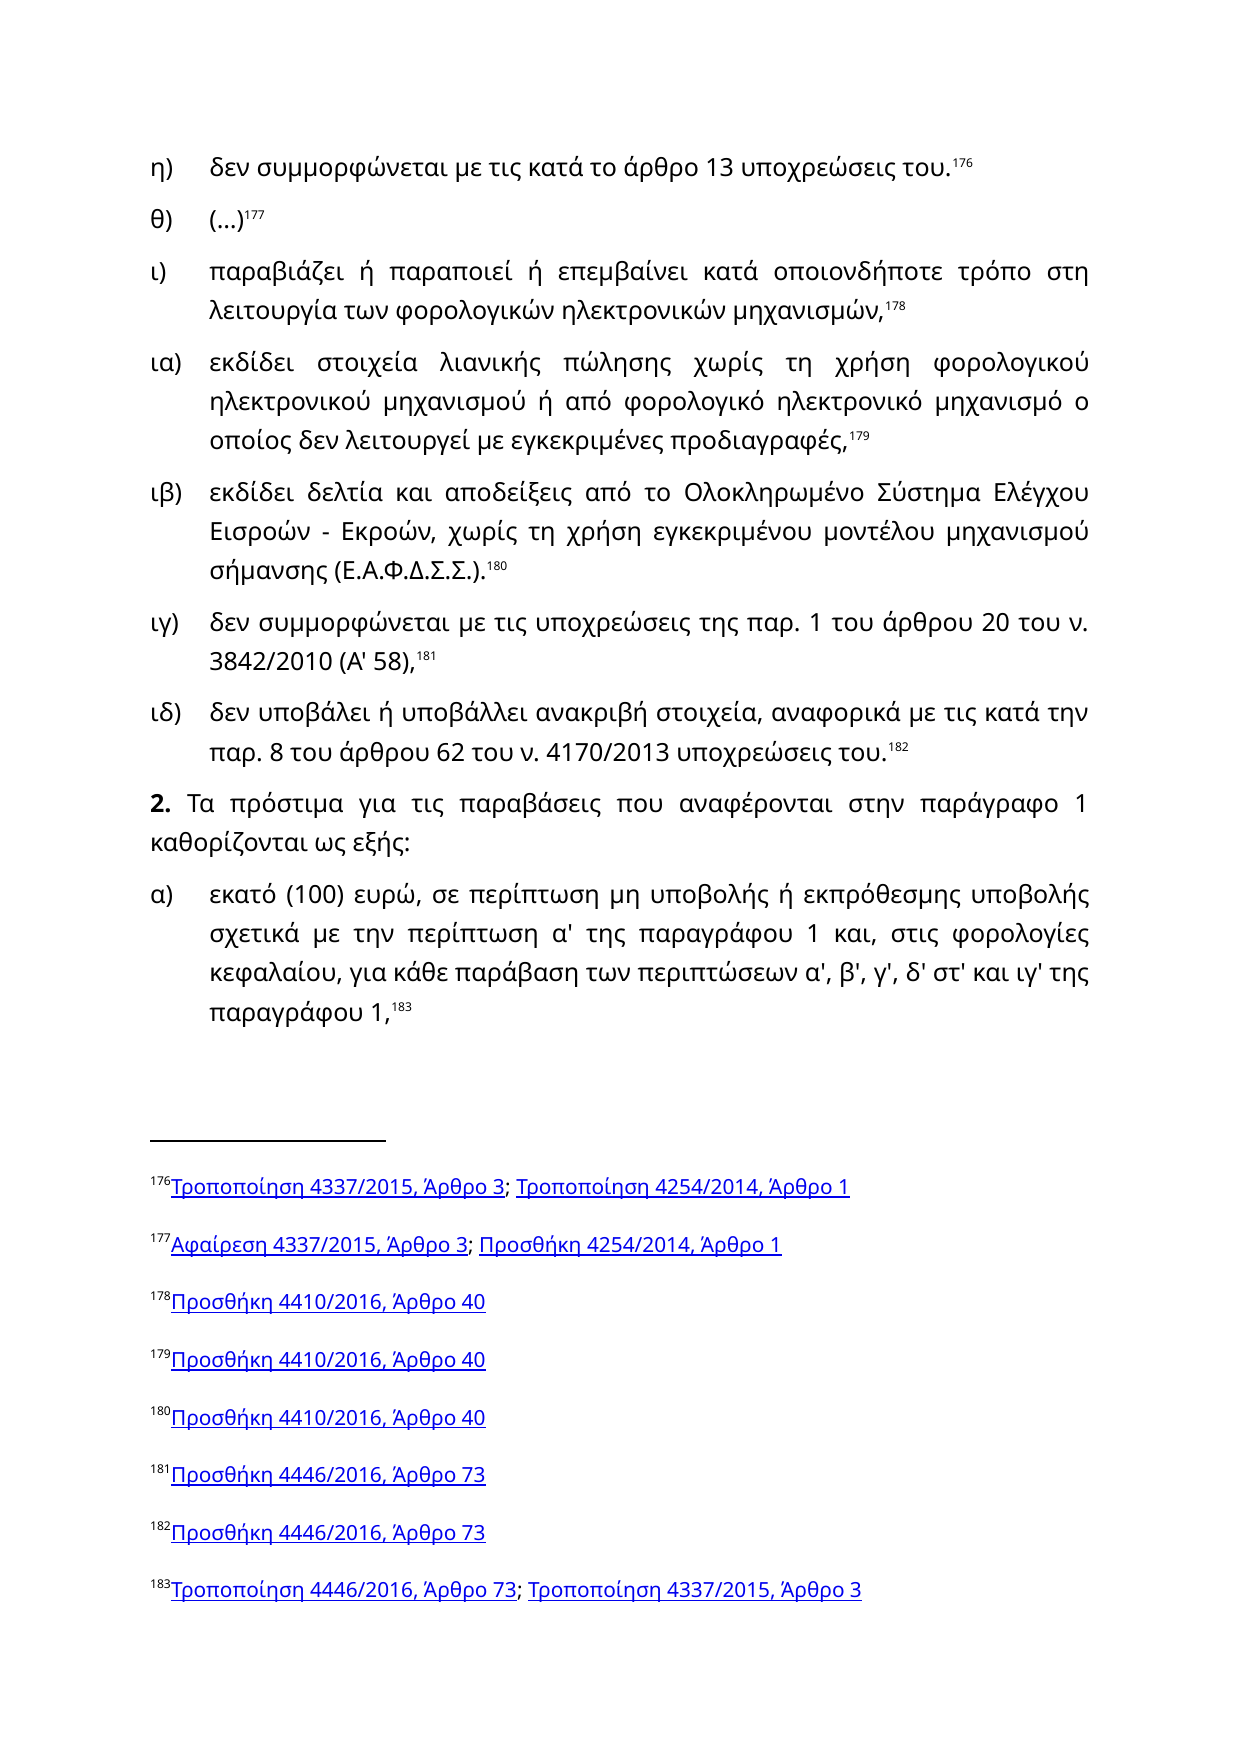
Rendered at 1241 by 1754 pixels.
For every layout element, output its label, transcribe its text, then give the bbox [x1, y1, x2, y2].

list ιγ) δεν συμμορφώνεται με τις υποχρεώσεις της παρ. 1 του άρθρου 20 του ν. 3842/2010 (Α' 58), [150, 604, 1090, 677]
text Τροποποίηση 4446/2016, Άρθρο 73; Τροποποίηση 4337/2015, Άρθρο 3 [150, 1576, 1090, 1604]
text 2. Τα πρόστιμα για τις παραβάσεις που αναφέρονται στην παράγραφο 1 καθορίζονται ως εξής: [150, 786, 1090, 859]
list α) εκατό (100) ευρώ, σε περίπτωση μη υποβολής ή εκπρόθεσμης υποβολής σχετικά με την περίπτωση α' της παραγράφου 1 και, στις φορολογίες κεφαλαίου, για κάθε παράβαση των περιπτώσεων α', β', γ', δ' στ' και ιγ' της παραγράφου 1, [150, 877, 1090, 1028]
text Αφαίρεση 4337/2015, Άρθρο 3; Προσθήκη 4254/2014, Άρθρο 1 [150, 1230, 1090, 1258]
list θ) (…) [150, 202, 1090, 236]
text Προσθήκη 4410/2016, Άρθρο 40 [150, 1287, 1090, 1316]
list ιβ) εκδίδει δελτία και αποδείξεις από το Ολοκληρωμένο Σύστημα Ελέγχου Εισροών - Εκροών, χωρίς τη χρήση εγκεκριμένου μοντέλου μηχανισμού σήμανσης (Ε.Α.Φ.Δ.Σ.Σ.). [150, 474, 1090, 587]
list ιδ) δεν υποβάλει ή υποβάλλει ανακριβή στοιχεία, αναφορικά με τις κατά την παρ. 8 του άρθρου 62 του ν. 4170/2013 υποχρεώσεις του. [150, 695, 1090, 768]
text Τροποποίηση 4337/2015, Άρθρο 3; Τροποποίηση 4254/2014, Άρθρο 1 [150, 1172, 1090, 1201]
text Προσθήκη 4446/2016, Άρθρο 73 [150, 1518, 1090, 1546]
list η) δεν συμμορφώνεται με τις κατά το άρθρο 13 υποχρεώσεις του. [150, 150, 1090, 184]
list ια) εκδίδει στοιχεία λιανικής πώλησης χωρίς τη χρήση φορολογικού ηλεκτρονικού μηχανισμού ή από φορολογικό ηλεκτρονικό μηχανισμό ο οποίος δεν λειτουργεί με εγκεκριμένες προδιαγραφές, [150, 344, 1090, 457]
text Προσθήκη 4446/2016, Άρθρο 73 [150, 1460, 1090, 1489]
text Προσθήκη 4410/2016, Άρθρο 40 [150, 1345, 1090, 1373]
text Προσθήκη 4410/2016, Άρθρο 40 [150, 1403, 1090, 1431]
list ι) παραβιάζει ή παραποιεί ή επεμβαίνει κατά οποιονδήποτε τρόπο στη λειτουργία των φορολογικών ηλεκτρονικών μηχανισμών, [150, 253, 1090, 327]
